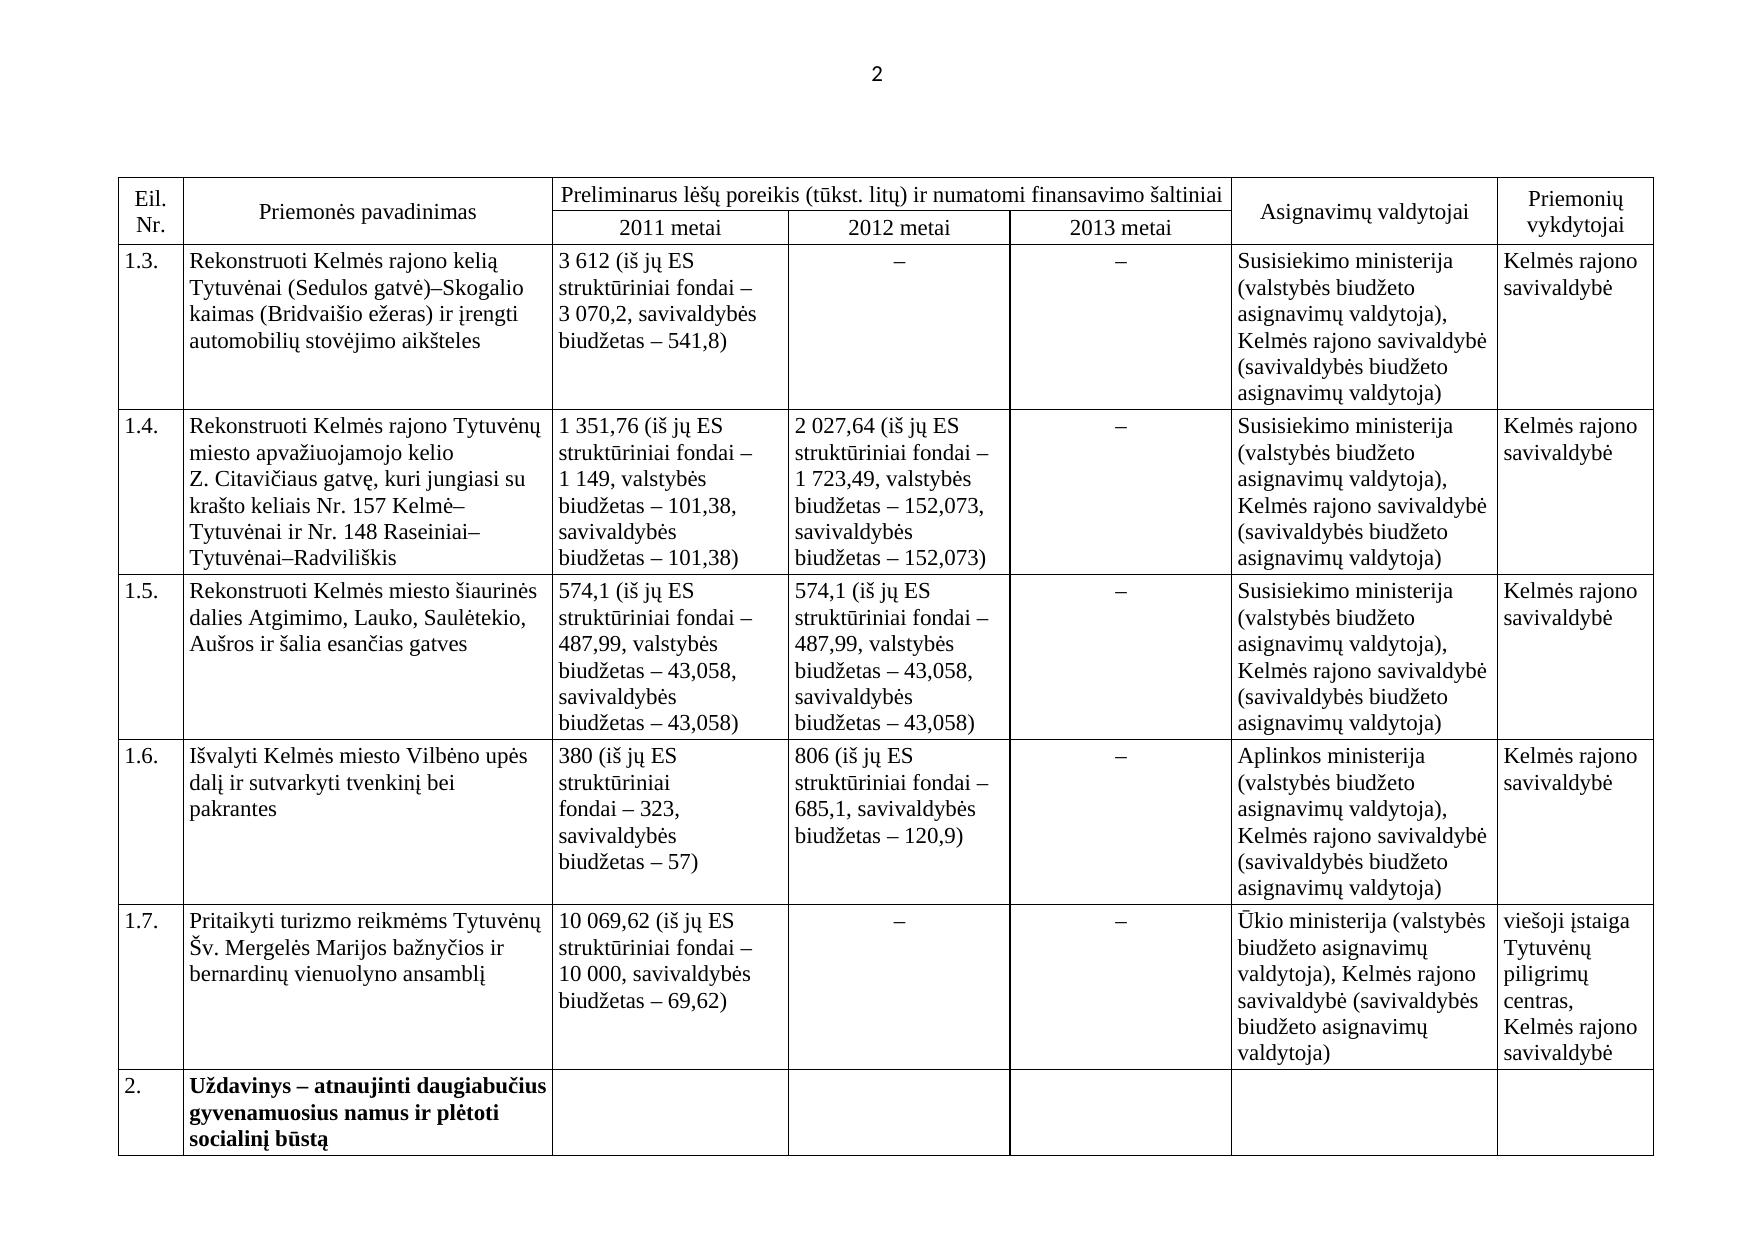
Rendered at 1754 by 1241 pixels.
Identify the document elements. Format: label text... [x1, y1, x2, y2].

table_cell 1.4. [119, 410, 183, 574]
table_cell 806 (iš jų ES struktūriniai fondai –685,1, savivaldybės biudžetas – 120,9) [789, 740, 1009, 904]
table_cell Rekonstruoti Kelmės rajono kelią Tytuvėnai (Sedulos gatvė)–Skogalio kaimas (Bridvaišio ežeras) ir įrengti automobilių stovėjimo aikšteles [184, 245, 552, 409]
table_cell [789, 1070, 1009, 1154]
table_cell [553, 1070, 788, 1154]
table_cell 2012 metai [789, 211, 1009, 244]
table_cell 2. [119, 1070, 183, 1154]
table_cell 10 069,62 (iš jų ES struktūriniai fondai – 10 000, savivaldybės biudžetas – 69,62) [553, 905, 788, 1069]
table_cell Aplinkos ministerija (valstybės biudžeto asignavimų valdytoja), Kelmės rajono savivaldybė (savivaldybės biudžeto asignavimų valdytoja) [1232, 740, 1497, 904]
table_cell Ūkio ministerija (valstybės biudžeto asignavimų valdytoja), Kelmės rajono savivaldybė (savivaldybės biudžeto asignavimų valdytoja) [1232, 905, 1497, 1069]
table_cell Susisiekimo ministerija (valstybės biudžeto asignavimų valdytoja), Kelmės rajono savivaldybė (savivaldybės biudžeto asignavimų valdytoja) [1232, 245, 1497, 409]
table_cell Kelmės rajono savivaldybė [1498, 740, 1653, 904]
table_cell – [1011, 740, 1231, 904]
table_cell 1.3. [119, 245, 183, 409]
table_header Asignavimų valdytojai [1232, 178, 1497, 244]
table_cell – [1011, 575, 1231, 739]
table_cell – [789, 245, 1009, 409]
table_cell – [1011, 245, 1231, 409]
table_cell [1498, 1070, 1653, 1154]
table_header Priemonės pavadinimas [184, 178, 552, 244]
table_cell 1.6. [119, 740, 183, 904]
table_cell Išvalyti Kelmės miesto Vilbėno upės dalį ir sutvarkyti tvenkinį bei pakrantes [184, 740, 552, 904]
table_cell Rekonstruoti Kelmės rajono Tytuvėnų miesto apvažiuojamojo kelio Z. Citavičiaus gatvę, kuri jungiasi su krašto keliais Nr. 157 Kelmė–Tytuvėnai ir Nr. 148 Raseiniai–Tytuvėnai–Radviliškis [184, 410, 552, 574]
table_cell 1.7. [119, 905, 183, 1069]
table_cell Susisiekimo ministerija (valstybės biudžeto asignavimų valdytoja), Kelmės rajono savivaldybė (savivaldybės biudžeto asignavimų valdytoja) [1232, 575, 1497, 739]
table_cell – [789, 905, 1009, 1069]
table_cell 380 (iš jų ES struktūriniai fondai – 323, savivaldybės biudžetas – 57) [553, 740, 788, 904]
table_cell Pritaikyti turizmo reikmėms Tytuvėnų Šv. Mergelės Marijos bažnyčios ir bernardinų vienuolyno ansamblį [184, 905, 552, 1069]
table_cell Susisiekimo ministerija (valstybės biudžeto asignavimų valdytoja), Kelmės rajono savivaldybė (savivaldybės biudžeto asignavimų valdytoja) [1232, 410, 1497, 574]
table_header Preliminarus lėšų poreikis (tūkst. litų) ir numatomi finansavimo šaltiniai [553, 178, 1231, 210]
table_cell 1 351,76 (iš jų ES struktūriniai fondai – 1 149, valstybės biudžetas – 101,38, savivaldybės biudžetas – 101,38) [553, 410, 788, 574]
table_cell 2013 metai [1011, 211, 1231, 244]
table_cell – [1011, 905, 1231, 1069]
table_cell – [1011, 410, 1231, 574]
table_cell 2 027,64 (iš jų ES struktūriniai fondai –1 723,49, valstybės biudžetas – 152,073, savivaldybės biudžetas – 152,073) [789, 410, 1009, 574]
table_cell Kelmės rajono savivaldybė [1498, 575, 1653, 739]
table_cell 1.5. [119, 575, 183, 739]
table_cell 2011 metai [553, 211, 788, 244]
table_cell Kelmės rajono savivaldybė [1498, 410, 1653, 574]
table_cell 574,1 (iš jų ES struktūriniai fondai –487,99, valstybės biudžetas – 43,058, savivaldybės biudžetas – 43,058) [789, 575, 1009, 739]
table_cell [1232, 1070, 1497, 1154]
table_cell 3 612 (iš jų ES struktūriniai fondai –3 070,2, savivaldybės biudžetas – 541,8) [553, 245, 788, 409]
table_header Priemonių vykdytojai [1498, 178, 1653, 244]
table_cell [1011, 1070, 1231, 1154]
table_header Eil. Nr. [119, 178, 183, 244]
table_cell Uždavinys – atnaujinti daugiabučius gyvenamuosius namus ir plėtoti socialinį būstą [184, 1070, 552, 1154]
table_cell viešoji įstaiga Tytuvėnų piligrimų centras, Kelmės rajono savivaldybė [1498, 905, 1653, 1069]
table_cell Rekonstruoti Kelmės miesto šiaurinės dalies Atgimimo, Lauko, Saulėtekio, Aušros ir šalia esančias gatves [184, 575, 552, 739]
table_cell Kelmės rajono savivaldybė [1498, 245, 1653, 409]
table_cell 574,1 (iš jų ES struktūriniai fondai – 487,99, valstybės biudžetas – 43,058, savivaldybės biudžetas – 43,058) [553, 575, 788, 739]
